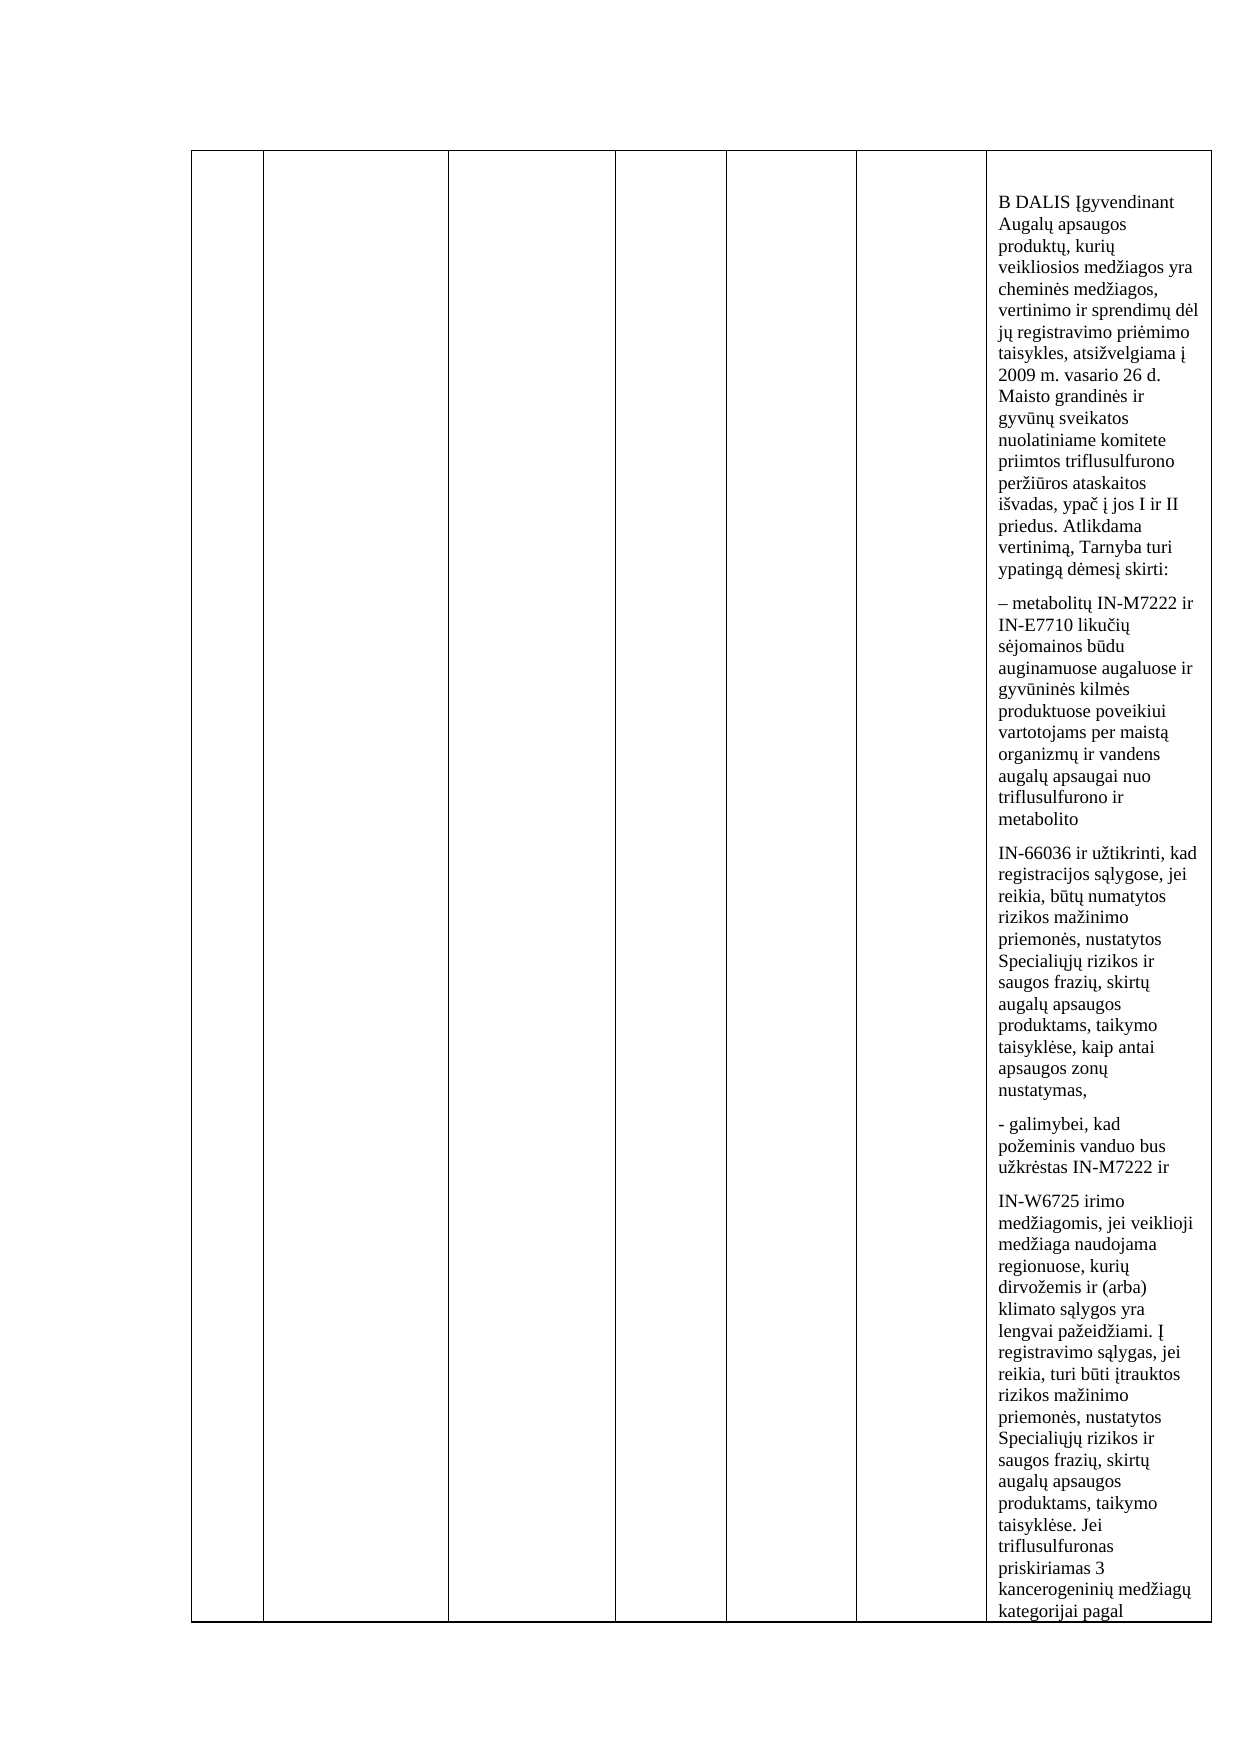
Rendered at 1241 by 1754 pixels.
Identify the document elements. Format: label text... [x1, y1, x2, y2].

table_cell [187, 150, 191, 1621]
table_cell [264, 151, 448, 1621]
table_cell [616, 151, 726, 1621]
table_cell [727, 151, 856, 1621]
table_cell [857, 151, 986, 1621]
table_cell [449, 151, 615, 1621]
table_cell [192, 151, 263, 1621]
table_cell B DALIS Įgyvendinant Augalų apsaugos produktų, kurių veikliosios medžiagos yra cheminės medžiagos, vertinimo ir sprendimų dėl jų registravimo priėmimo taisykles, atsižvelgiama į 2009 m. vasario 26 d. Maisto grandinės ir gyvūnų sveikatos nuolatiniame komitete priimtos triflusulfurono peržiūros ataskaitos išvadas, ypač į jos I ir II priedus. Atlikdama vertinimą, Tarnyba turi ypatingą dėmesį skirti: – metabolitų IN-M7222 ir IN-E7710 likučių sėjomainos būdu auginamuose augaluose ir gyvūninės kilmės produktuose poveikiui vartotojams per maistą organizmų ir vandens augalų apsaugai nuo triflusulfurono ir metabolito IN-66036 ir užtikrinti, kad registracijos sąlygose, jei reikia, būtų numatytos rizikos mažinimo priemonės, nustatytos Specialiųjų rizikos ir saugos frazių, skirtų augalų apsaugos produktams, taikymo taisyklėse, kaip antai apsaugos zonų nustatymas, - galimybei, kad požeminis vanduo bus užkrėstas IN-M7222 ir IN-W6725 irimo medžiagomis, jei veiklioji medžiaga naudojama regionuose, kurių dirvožemis ir (arba) klimato sąlygos yra lengvai pažeidžiami. Į registravimo sąlygas, jei reikia, turi būti įtrauktos rizikos mažinimo priemonės, nustatytos Specialiųjų rizikos ir saugos frazių, skirtų augalų apsaugos produktams, taikymo taisyklėse. Jei triflusulfuronas priskiriamas 3 kancerogeninių medžiagų kategorijai pagal [987, 151, 1211, 1621]
